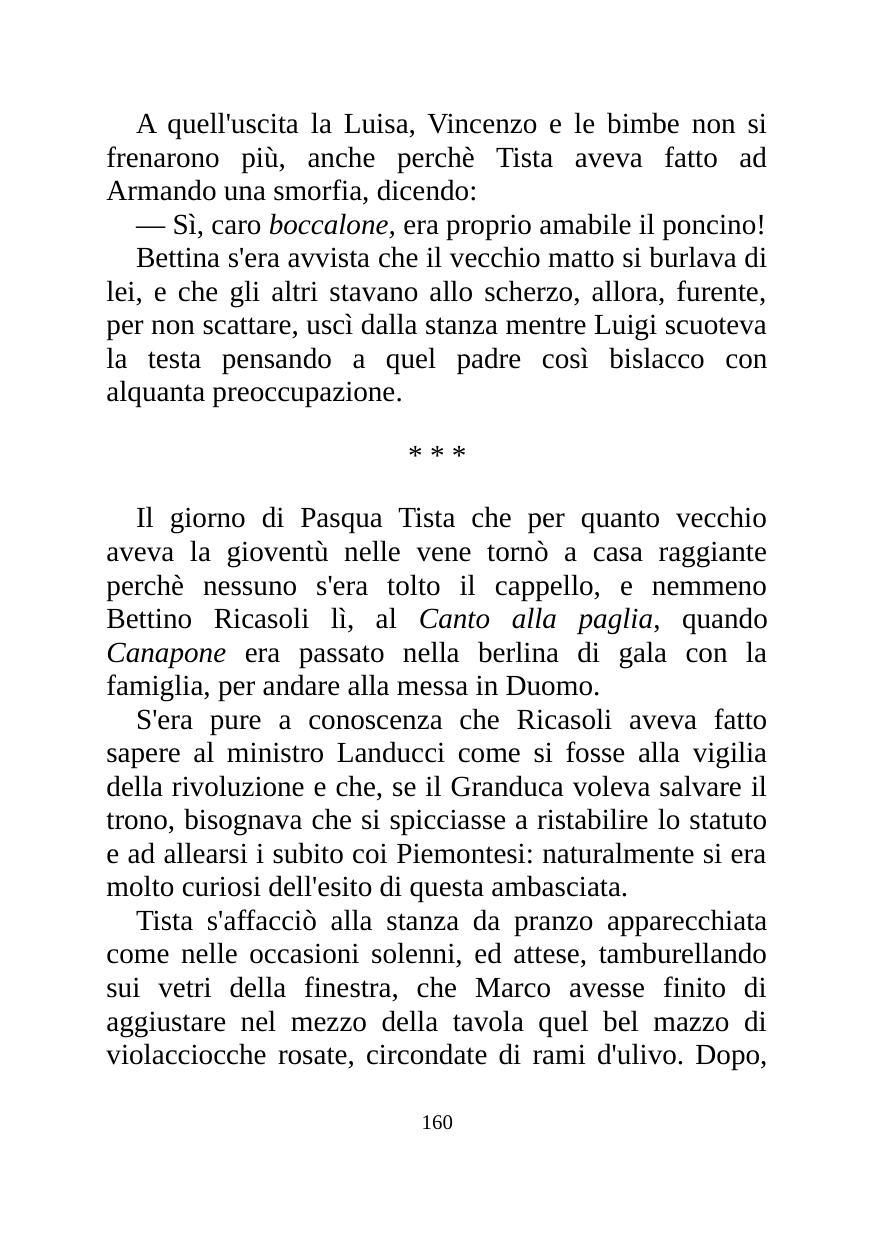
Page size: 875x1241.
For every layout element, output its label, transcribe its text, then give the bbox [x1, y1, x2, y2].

text S'era pure a conoscenza che Ricasoli aveva fatto sapere al ministro Landucci come si fosse alla vigilia della rivoluzione e che, se il Granduca voleva salvare il trono, bisognava che si spicciasse a ristabilire lo statuto e ad allearsi i subito coi Piemontesi: naturalmente si era molto curiosi dell'esito di questa ambasciata. [106, 702, 768, 903]
text Tista s'affacciò alla stanza da pranzo apparecchiata come nelle occasioni solenni, ed attese, tamburellando sui vetri della finestra, che Marco avesse finito di aggiustare nel mezzo della tavola quel bel mazzo di violacciocche rosate, circondate di rami d'ulivo. Dopo, [106, 903, 768, 1071]
text — Sì, caro boccalone, era proprio amabile il poncino! [106, 207, 768, 240]
text Bettina s'era avvista che il vecchio matto si burlava di lei, e che gli altri stavano allo scherzo, allora, furente, per non scattare, uscì dalla stanza mentre Luigi scuoteva la testa pensando a quel padre così bislacco con alquanta preoccupazione. [106, 240, 768, 408]
text Il giorno di Pasqua Tista che per quanto vecchio aveva la gioventù nelle vene tornò a casa raggiante perchè nessuno s'era tolto il cappello, e nemmeno Bettino Ricasoli lì, al Canto alla paglia, quando Canapone era passato nella berlina di gala con la famiglia, per andare alla messa in Duomo. [106, 501, 768, 702]
text * * * [106, 438, 768, 471]
text A quell'uscita la Luisa, Vincenzo e le bimbe non si frenarono più, anche perchè Tista aveva fatto ad Armando una smorfia, dicendo: [106, 106, 768, 207]
